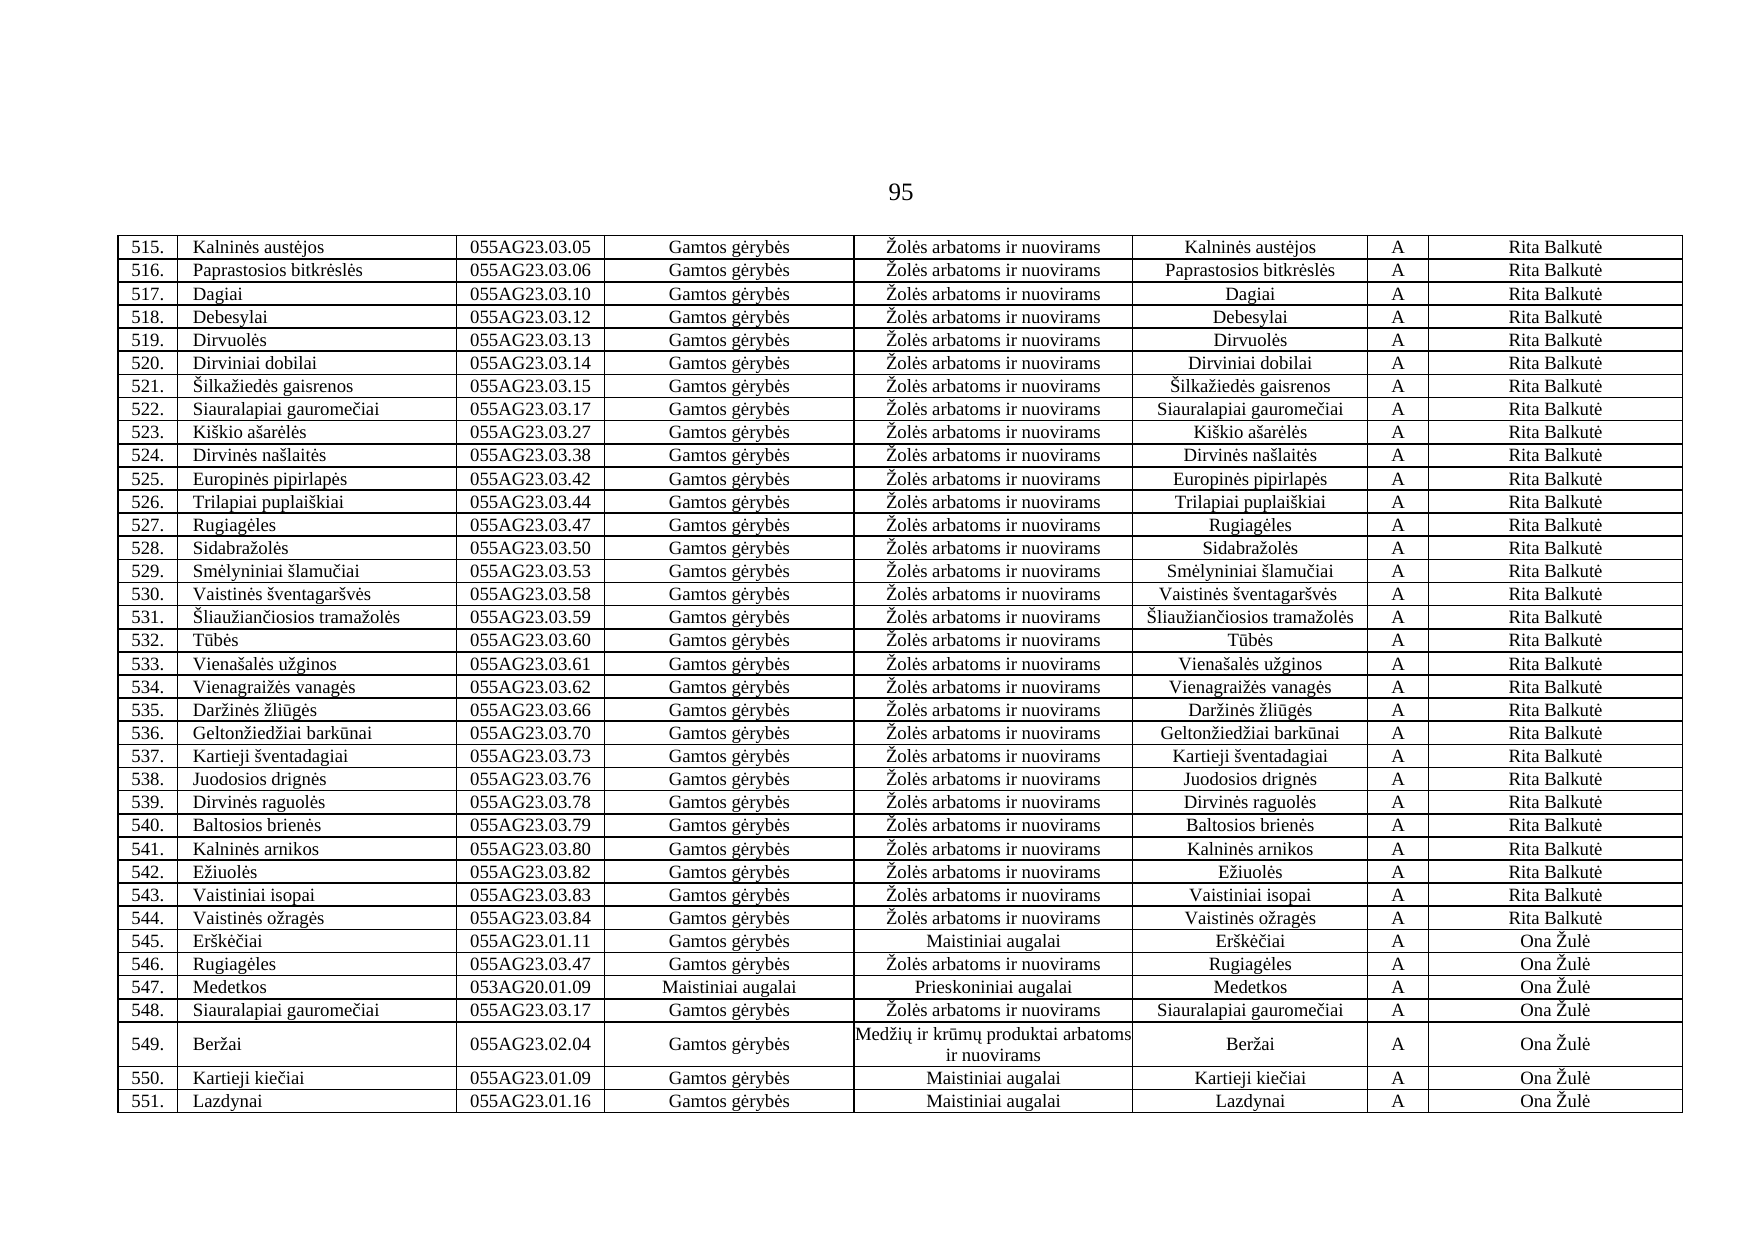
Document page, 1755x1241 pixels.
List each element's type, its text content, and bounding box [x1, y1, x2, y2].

table_cell 549. [119, 1023, 177, 1066]
table_cell Žolės arbatoms ir nuovirams [855, 260, 1132, 281]
table_cell 055AG23.03.62 [457, 676, 604, 697]
table_cell Kiškio ašarėlės [1133, 421, 1367, 443]
table_cell Gamtos gėrybės [605, 791, 853, 813]
table_cell Geltonžiedžiai barkūnai [178, 722, 456, 743]
table_cell Erškėčiai [1133, 930, 1367, 952]
table_cell A [1368, 676, 1428, 697]
table_cell 548. [119, 1000, 177, 1021]
table_cell 055AG23.03.47 [457, 953, 604, 975]
table_cell Žolės arbatoms ir nuovirams [855, 722, 1132, 743]
table_cell Žolės arbatoms ir nuovirams [855, 583, 1132, 605]
table_cell A [1368, 768, 1428, 790]
table_cell Gamtos gėrybės [605, 768, 853, 790]
table_cell Rita Balkutė [1429, 653, 1682, 674]
table_cell Šilkažiedės gaisrenos [178, 375, 456, 397]
table_cell Žolės arbatoms ir nuovirams [855, 884, 1132, 905]
table_cell A [1368, 352, 1428, 373]
table_cell Medetkos [178, 976, 456, 998]
table_cell A [1368, 236, 1428, 258]
table_cell Gamtos gėrybės [605, 606, 853, 628]
table_cell A [1368, 445, 1428, 466]
table_cell Kartieji kiečiai [1133, 1067, 1367, 1089]
table_cell 055AG23.03.73 [457, 745, 604, 767]
table_cell Žolės arbatoms ir nuovirams [855, 791, 1132, 813]
table_cell Lazdynai [1133, 1090, 1367, 1112]
table_cell Vienagraižės vanagės [1133, 676, 1367, 697]
table_cell A [1368, 791, 1428, 813]
table_cell Gamtos gėrybės [605, 468, 853, 489]
table_cell Žolės arbatoms ir nuovirams [855, 306, 1132, 327]
table_cell Žolės arbatoms ir nuovirams [855, 699, 1132, 720]
table_cell Žolės arbatoms ir nuovirams [855, 953, 1132, 975]
table_cell A [1368, 260, 1428, 281]
table_cell A [1368, 283, 1428, 304]
table_cell Vaistinės ožragės [178, 907, 456, 928]
table_cell Gamtos gėrybės [605, 375, 853, 397]
table_cell Gamtos gėrybės [605, 537, 853, 558]
table_cell 055AG23.03.17 [457, 398, 604, 420]
table_cell 533. [119, 653, 177, 674]
table_cell Maistiniai augalai [605, 976, 853, 998]
table_cell Rita Balkutė [1429, 791, 1682, 813]
table_cell Paprastosios bitkrėslės [1133, 260, 1367, 281]
table_cell Rita Balkutė [1429, 630, 1682, 651]
table_cell Beržai [178, 1023, 456, 1066]
table_cell Dirvuolės [178, 329, 456, 350]
table_cell Rita Balkutė [1429, 491, 1682, 512]
table_cell Vaistinės šventagaršvės [178, 583, 456, 605]
table_cell Sidabražolės [1133, 537, 1367, 558]
table_cell Rita Balkutė [1429, 722, 1682, 743]
table_cell Žolės arbatoms ir nuovirams [855, 445, 1132, 466]
table_cell Kalninės arnikos [178, 838, 456, 859]
table_cell Rita Balkutė [1429, 329, 1682, 350]
table_cell A [1368, 329, 1428, 350]
table_cell 517. [119, 283, 177, 304]
table_cell Kartieji kiečiai [178, 1067, 456, 1089]
table_cell Kiškio ašarėlės [178, 421, 456, 443]
table_cell Smėlyniniai šlamučiai [1133, 560, 1367, 582]
table_cell Rita Balkutė [1429, 583, 1682, 605]
table_cell 523. [119, 421, 177, 443]
table_cell Žolės arbatoms ir nuovirams [855, 537, 1132, 558]
table_cell 531. [119, 606, 177, 628]
table_cell Dirvinės raguolės [1133, 791, 1367, 813]
table_cell Ona Žulė [1429, 1067, 1682, 1089]
table_cell A [1368, 907, 1428, 928]
table_cell Dirvinės raguolės [178, 791, 456, 813]
table_cell Žolės arbatoms ir nuovirams [855, 352, 1132, 373]
table_cell Siauralapiai gauromečiai [178, 398, 456, 420]
table_cell Ona Žulė [1429, 930, 1682, 952]
table_cell A [1368, 953, 1428, 975]
table_cell Juodosios drignės [178, 768, 456, 790]
table_cell Medžių ir krūmų produktai arbatoms ir nuovirams [855, 1023, 1132, 1066]
table_cell Baltosios brienės [178, 815, 456, 836]
table_cell Vienašalės užginos [178, 653, 456, 674]
table_cell Žolės arbatoms ir nuovirams [855, 514, 1132, 535]
table_cell 055AG23.03.76 [457, 768, 604, 790]
table_cell A [1368, 421, 1428, 443]
table_cell Rita Balkutė [1429, 445, 1682, 466]
table_cell Rita Balkutė [1429, 352, 1682, 373]
table_cell Baltosios brienės [1133, 815, 1367, 836]
table_cell Erškėčiai [178, 930, 456, 952]
table_cell Vienašalės užginos [1133, 653, 1367, 674]
table_cell Ona Žulė [1429, 976, 1682, 998]
table_cell Šilkažiedės gaisrenos [1133, 375, 1367, 397]
table_cell Siauralapiai gauromečiai [178, 1000, 456, 1021]
table_cell Rita Balkutė [1429, 838, 1682, 859]
table_cell A [1368, 653, 1428, 674]
table_cell 542. [119, 861, 177, 882]
table_cell Rita Balkutė [1429, 606, 1682, 628]
table_cell Kalninės austėjos [1133, 236, 1367, 258]
table_cell Rita Balkutė [1429, 421, 1682, 443]
table_cell 055AG23.03.47 [457, 514, 604, 535]
table_cell 527. [119, 514, 177, 535]
table_cell Dirvinės našlaitės [178, 445, 456, 466]
table_cell Žolės arbatoms ir nuovirams [855, 745, 1132, 767]
table_cell Rita Balkutė [1429, 306, 1682, 327]
table_cell Rugiagėles [1133, 514, 1367, 535]
table_cell 055AG23.03.27 [457, 421, 604, 443]
table_cell Rita Balkutė [1429, 375, 1682, 397]
table_cell Žolės arbatoms ir nuovirams [855, 606, 1132, 628]
table_cell 055AG23.03.06 [457, 260, 604, 281]
table_cell Siauralapiai gauromečiai [1133, 398, 1367, 420]
table_cell 536. [119, 722, 177, 743]
table_cell 055AG23.03.15 [457, 375, 604, 397]
table_cell 526. [119, 491, 177, 512]
table_cell Rita Balkutė [1429, 398, 1682, 420]
table_cell Dagiai [178, 283, 456, 304]
table_cell A [1368, 1000, 1428, 1021]
table_cell 519. [119, 329, 177, 350]
table_cell 055AG23.03.60 [457, 630, 604, 651]
table_cell 521. [119, 375, 177, 397]
table_cell A [1368, 606, 1428, 628]
table_cell A [1368, 815, 1428, 836]
table_cell A [1368, 1067, 1428, 1089]
table_cell Žolės arbatoms ir nuovirams [855, 1000, 1132, 1021]
table_cell A [1368, 1023, 1428, 1066]
table_cell Kartieji šventadagiai [178, 745, 456, 767]
table_cell Dirvinės našlaitės [1133, 445, 1367, 466]
table_cell 055AG23.03.12 [457, 306, 604, 327]
table_cell Gamtos gėrybės [605, 560, 853, 582]
table_cell Šliaužiančiosios tramažolės [178, 606, 456, 628]
table_cell Maistiniai augalai [855, 930, 1132, 952]
table_cell 535. [119, 699, 177, 720]
table_cell A [1368, 398, 1428, 420]
table_cell A [1368, 375, 1428, 397]
table_cell Žolės arbatoms ir nuovirams [855, 421, 1132, 443]
table_cell Ežiuolės [178, 861, 456, 882]
table_cell Paprastosios bitkrėslės [178, 260, 456, 281]
table_cell Gamtos gėrybės [605, 815, 853, 836]
table_cell Tūbės [1133, 630, 1367, 651]
table_cell Gamtos gėrybės [605, 884, 853, 905]
table_cell Rita Balkutė [1429, 745, 1682, 767]
table_cell Vaistinės šventagaršvės [1133, 583, 1367, 605]
table_cell A [1368, 468, 1428, 489]
table_cell A [1368, 699, 1428, 720]
table_cell Rita Balkutė [1429, 236, 1682, 258]
table_cell Gamtos gėrybės [605, 838, 853, 859]
table_cell Žolės arbatoms ir nuovirams [855, 861, 1132, 882]
table_cell Daržinės žliūgės [1133, 699, 1367, 720]
table_cell Gamtos gėrybės [605, 861, 853, 882]
table_cell Ona Žulė [1429, 953, 1682, 975]
table_cell Gamtos gėrybės [605, 491, 853, 512]
table_cell 538. [119, 768, 177, 790]
table_cell Europinės pipirlapės [1133, 468, 1367, 489]
table_cell Trilapiai puplaiškiai [178, 491, 456, 512]
table_cell Gamtos gėrybės [605, 283, 853, 304]
table_cell Ona Žulė [1429, 1023, 1682, 1066]
table_cell 055AG23.03.38 [457, 445, 604, 466]
table_cell 055AG23.01.11 [457, 930, 604, 952]
table_cell 055AG23.03.17 [457, 1000, 604, 1021]
table_cell 055AG23.03.78 [457, 791, 604, 813]
table_cell 055AG23.01.09 [457, 1067, 604, 1089]
table_cell Dagiai [1133, 283, 1367, 304]
table_cell Kalninės arnikos [1133, 838, 1367, 859]
table_cell Vaistiniai isopai [1133, 884, 1367, 905]
table_cell 543. [119, 884, 177, 905]
table_cell 055AG23.03.59 [457, 606, 604, 628]
table_cell Juodosios drignės [1133, 768, 1367, 790]
table_cell 544. [119, 907, 177, 928]
table_cell Gamtos gėrybės [605, 699, 853, 720]
table_cell 055AG23.03.82 [457, 861, 604, 882]
table_cell Gamtos gėrybės [605, 1023, 853, 1066]
table_cell A [1368, 884, 1428, 905]
table_cell Gamtos gėrybės [605, 907, 853, 928]
table_cell Gamtos gėrybės [605, 514, 853, 535]
table_cell Žolės arbatoms ir nuovirams [855, 283, 1132, 304]
table_cell 055AG23.03.44 [457, 491, 604, 512]
table_cell 055AG23.03.14 [457, 352, 604, 373]
table_cell A [1368, 861, 1428, 882]
table_cell Gamtos gėrybės [605, 421, 853, 443]
table_cell 518. [119, 306, 177, 327]
table_cell Gamtos gėrybės [605, 676, 853, 697]
table_cell Rita Balkutė [1429, 768, 1682, 790]
table_cell Trilapiai puplaiškiai [1133, 491, 1367, 512]
table_cell Gamtos gėrybės [605, 352, 853, 373]
table_cell Rita Balkutė [1429, 514, 1682, 535]
table_cell 055AG23.03.53 [457, 560, 604, 582]
table_cell Europinės pipirlapės [178, 468, 456, 489]
table_cell Gamtos gėrybės [605, 1000, 853, 1021]
table_cell 537. [119, 745, 177, 767]
table_cell 532. [119, 630, 177, 651]
table_cell Rita Balkutė [1429, 676, 1682, 697]
table_cell A [1368, 514, 1428, 535]
table_cell 541. [119, 838, 177, 859]
table_cell Maistiniai augalai [855, 1090, 1132, 1112]
table_cell A [1368, 976, 1428, 998]
table_cell Prieskoniniai augalai [855, 976, 1132, 998]
table_cell Žolės arbatoms ir nuovirams [855, 838, 1132, 859]
table_cell Rita Balkutė [1429, 907, 1682, 928]
table_cell 529. [119, 560, 177, 582]
table_cell A [1368, 745, 1428, 767]
table_cell Ona Žulė [1429, 1000, 1682, 1021]
table_cell A [1368, 537, 1428, 558]
table_cell 534. [119, 676, 177, 697]
table_cell Gamtos gėrybės [605, 722, 853, 743]
table_cell A [1368, 930, 1428, 952]
table_cell Maistiniai augalai [855, 1067, 1132, 1089]
table_cell Lazdynai [178, 1090, 456, 1112]
table_cell A [1368, 838, 1428, 859]
table_cell Geltonžiedžiai barkūnai [1133, 722, 1367, 743]
table_cell 055AG23.03.50 [457, 537, 604, 558]
table_cell 055AG23.03.79 [457, 815, 604, 836]
table_cell Dirviniai dobilai [1133, 352, 1367, 373]
table_cell A [1368, 630, 1428, 651]
table_cell Debesylai [1133, 306, 1367, 327]
table_cell A [1368, 491, 1428, 512]
table_cell 540. [119, 815, 177, 836]
table_cell Sidabražolės [178, 537, 456, 558]
table_cell A [1368, 560, 1428, 582]
table_cell 055AG23.03.83 [457, 884, 604, 905]
table_cell 055AG23.02.04 [457, 1023, 604, 1066]
table_cell 528. [119, 537, 177, 558]
table_cell 055AG23.03.66 [457, 699, 604, 720]
table_cell Gamtos gėrybės [605, 1067, 853, 1089]
table_cell Gamtos gėrybės [605, 745, 853, 767]
table_cell Tūbės [178, 630, 456, 651]
table_cell Gamtos gėrybės [605, 306, 853, 327]
table_cell Žolės arbatoms ir nuovirams [855, 560, 1132, 582]
table_cell 055AG23.03.58 [457, 583, 604, 605]
table_cell Dirviniai dobilai [178, 352, 456, 373]
table_cell Kalninės austėjos [178, 236, 456, 258]
table_cell Rugiagėles [178, 514, 456, 535]
table_cell Žolės arbatoms ir nuovirams [855, 329, 1132, 350]
table_cell Gamtos gėrybės [605, 260, 853, 281]
table_cell 551. [119, 1090, 177, 1112]
table_cell Debesylai [178, 306, 456, 327]
table_cell Siauralapiai gauromečiai [1133, 1000, 1367, 1021]
table_cell Rita Balkutė [1429, 815, 1682, 836]
table_cell Žolės arbatoms ir nuovirams [855, 468, 1132, 489]
table_cell Kartieji šventadagiai [1133, 745, 1367, 767]
table_cell 524. [119, 445, 177, 466]
table_cell 516. [119, 260, 177, 281]
table_cell Gamtos gėrybės [605, 1090, 853, 1112]
table_cell 055AG23.01.16 [457, 1090, 604, 1112]
table_cell Rita Balkutė [1429, 699, 1682, 720]
table_cell 546. [119, 953, 177, 975]
table_cell A [1368, 306, 1428, 327]
table_cell Rita Balkutė [1429, 260, 1682, 281]
table_cell Gamtos gėrybės [605, 445, 853, 466]
table_cell Gamtos gėrybės [605, 953, 853, 975]
table_cell Beržai [1133, 1023, 1367, 1066]
table_cell Žolės arbatoms ir nuovirams [855, 907, 1132, 928]
table_cell Gamtos gėrybės [605, 329, 853, 350]
table_cell Daržinės žliūgės [178, 699, 456, 720]
table_cell Žolės arbatoms ir nuovirams [855, 491, 1132, 512]
table_cell 515. [119, 236, 177, 258]
table_cell Žolės arbatoms ir nuovirams [855, 653, 1132, 674]
table_cell 055AG23.03.84 [457, 907, 604, 928]
table_cell Rugiagėles [1133, 953, 1367, 975]
table_cell 530. [119, 583, 177, 605]
table_cell Gamtos gėrybės [605, 630, 853, 651]
table_cell Šliaužiančiosios tramažolės [1133, 606, 1367, 628]
table_cell Gamtos gėrybės [605, 583, 853, 605]
table_cell Smėlyniniai šlamučiai [178, 560, 456, 582]
table_cell 520. [119, 352, 177, 373]
table_cell 055AG23.03.70 [457, 722, 604, 743]
table_cell Vaistinės ožragės [1133, 907, 1367, 928]
table_cell Žolės arbatoms ir nuovirams [855, 375, 1132, 397]
table_cell 055AG23.03.10 [457, 283, 604, 304]
table_cell 539. [119, 791, 177, 813]
table_cell Vaistiniai isopai [178, 884, 456, 905]
table_cell Rugiagėles [178, 953, 456, 975]
table_cell Ežiuolės [1133, 861, 1367, 882]
table_cell Žolės arbatoms ir nuovirams [855, 815, 1132, 836]
table_cell Dirvuolės [1133, 329, 1367, 350]
table_cell A [1368, 583, 1428, 605]
table_cell Rita Balkutė [1429, 537, 1682, 558]
table_cell Žolės arbatoms ir nuovirams [855, 676, 1132, 697]
table_cell 547. [119, 976, 177, 998]
table_cell Vienagraižės vanagės [178, 676, 456, 697]
table_cell 055AG23.03.61 [457, 653, 604, 674]
table_cell Gamtos gėrybės [605, 236, 853, 258]
table_cell A [1368, 1090, 1428, 1112]
table_cell 053AG20.01.09 [457, 976, 604, 998]
table_cell Rita Balkutė [1429, 283, 1682, 304]
table_cell Ona Žulė [1429, 1090, 1682, 1112]
table_cell A [1368, 722, 1428, 743]
table_cell Žolės arbatoms ir nuovirams [855, 768, 1132, 790]
table_cell Medetkos [1133, 976, 1367, 998]
table_cell 545. [119, 930, 177, 952]
table_cell Žolės arbatoms ir nuovirams [855, 236, 1132, 258]
table_cell Gamtos gėrybės [605, 398, 853, 420]
table_cell Rita Balkutė [1429, 884, 1682, 905]
table_cell Gamtos gėrybės [605, 930, 853, 952]
table_cell Rita Balkutė [1429, 560, 1682, 582]
table_cell Rita Balkutė [1429, 861, 1682, 882]
table_cell 522. [119, 398, 177, 420]
table_cell 055AG23.03.13 [457, 329, 604, 350]
table_cell Žolės arbatoms ir nuovirams [855, 630, 1132, 651]
table_cell 550. [119, 1067, 177, 1089]
table_cell 055AG23.03.05 [457, 236, 604, 258]
table_cell Rita Balkutė [1429, 468, 1682, 489]
table_cell 055AG23.03.42 [457, 468, 604, 489]
table_cell Žolės arbatoms ir nuovirams [855, 398, 1132, 420]
table_cell Gamtos gėrybės [605, 653, 853, 674]
table_cell 525. [119, 468, 177, 489]
table_cell 055AG23.03.80 [457, 838, 604, 859]
